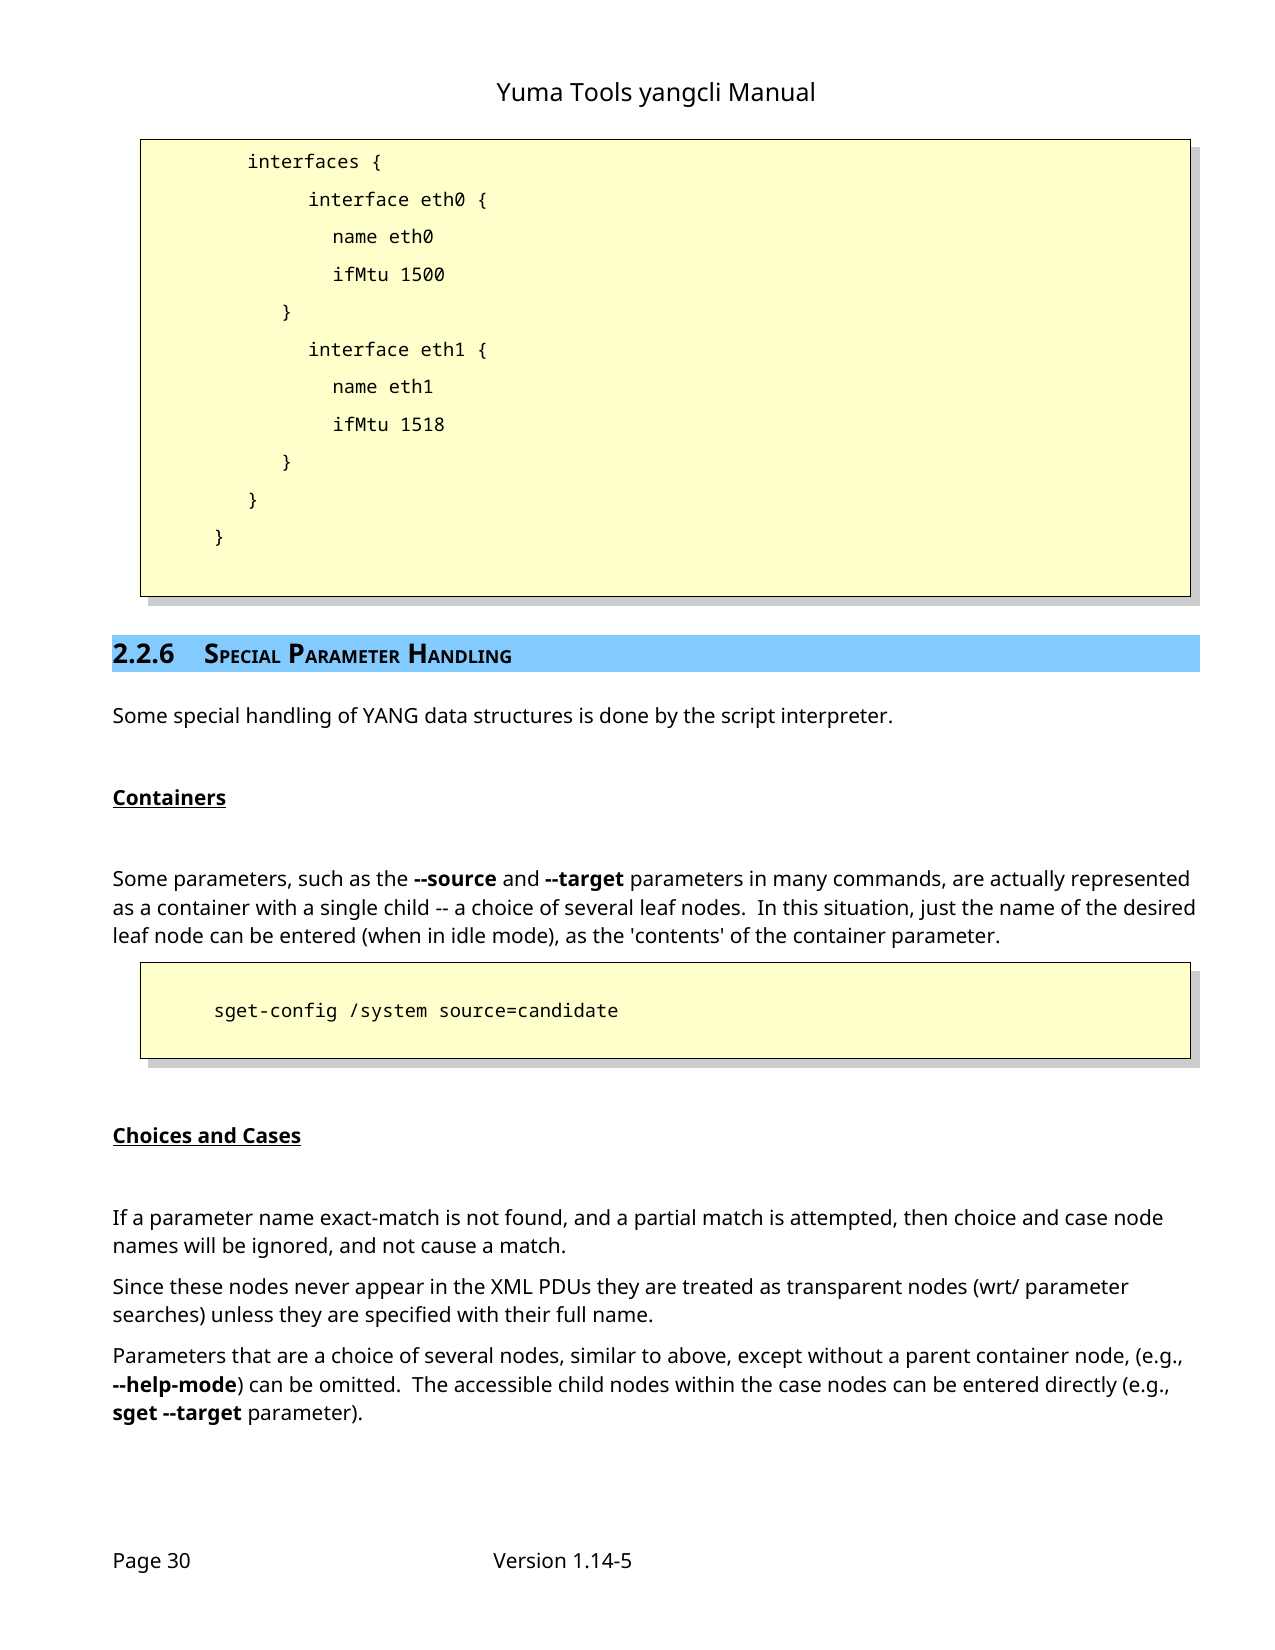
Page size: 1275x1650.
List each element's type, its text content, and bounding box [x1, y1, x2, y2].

text interface eth1 { [141, 326, 1190, 362]
text If a parameter name exact-match is not found, and a partial match is attempted, then choice and case node names will be ignored, and not cause a match. [112, 1203, 1200, 1259]
text ifMtu 1518 [141, 401, 1190, 437]
text interfaces { [141, 140, 1190, 174]
text Parameters that are a choice of several nodes, similar to above, except without a parent container node, (e.g., --help-mode) can be omitted. The accessible child nodes within the case nodes can be entered directly (e.g., sget --target parameter). [112, 1341, 1200, 1427]
text name eth1 [141, 363, 1190, 399]
text } [141, 476, 1190, 512]
text sget-config /system source=candidate [141, 963, 1190, 1058]
text name eth0 [141, 213, 1190, 249]
text Since these nodes never appear in the XML PDUs they are treated as transparent nodes (wrt/ parameter searches) unless they are specified with their full name. [112, 1272, 1200, 1329]
text interface eth0 { [141, 176, 1190, 212]
text Some special handling of YANG data structures is done by the script interpreter. [112, 701, 1200, 729]
text Containers [112, 783, 1200, 811]
subtitle Special Parameter Handling [112, 635, 1200, 672]
text } [141, 438, 1190, 474]
text } [141, 288, 1190, 324]
text } [141, 513, 1190, 549]
text Some parameters, such as the --source and --target parameters in many commands, are actually represented as a container with a single child -- a choice of several leaf nodes. In this situation, just the name of the desired leaf node can be entered (when in idle mode), as the 'contents' of the container parameter. [112, 864, 1200, 950]
text ifMtu 1500 [141, 251, 1190, 287]
text Choices and Cases [112, 1121, 1200, 1149]
